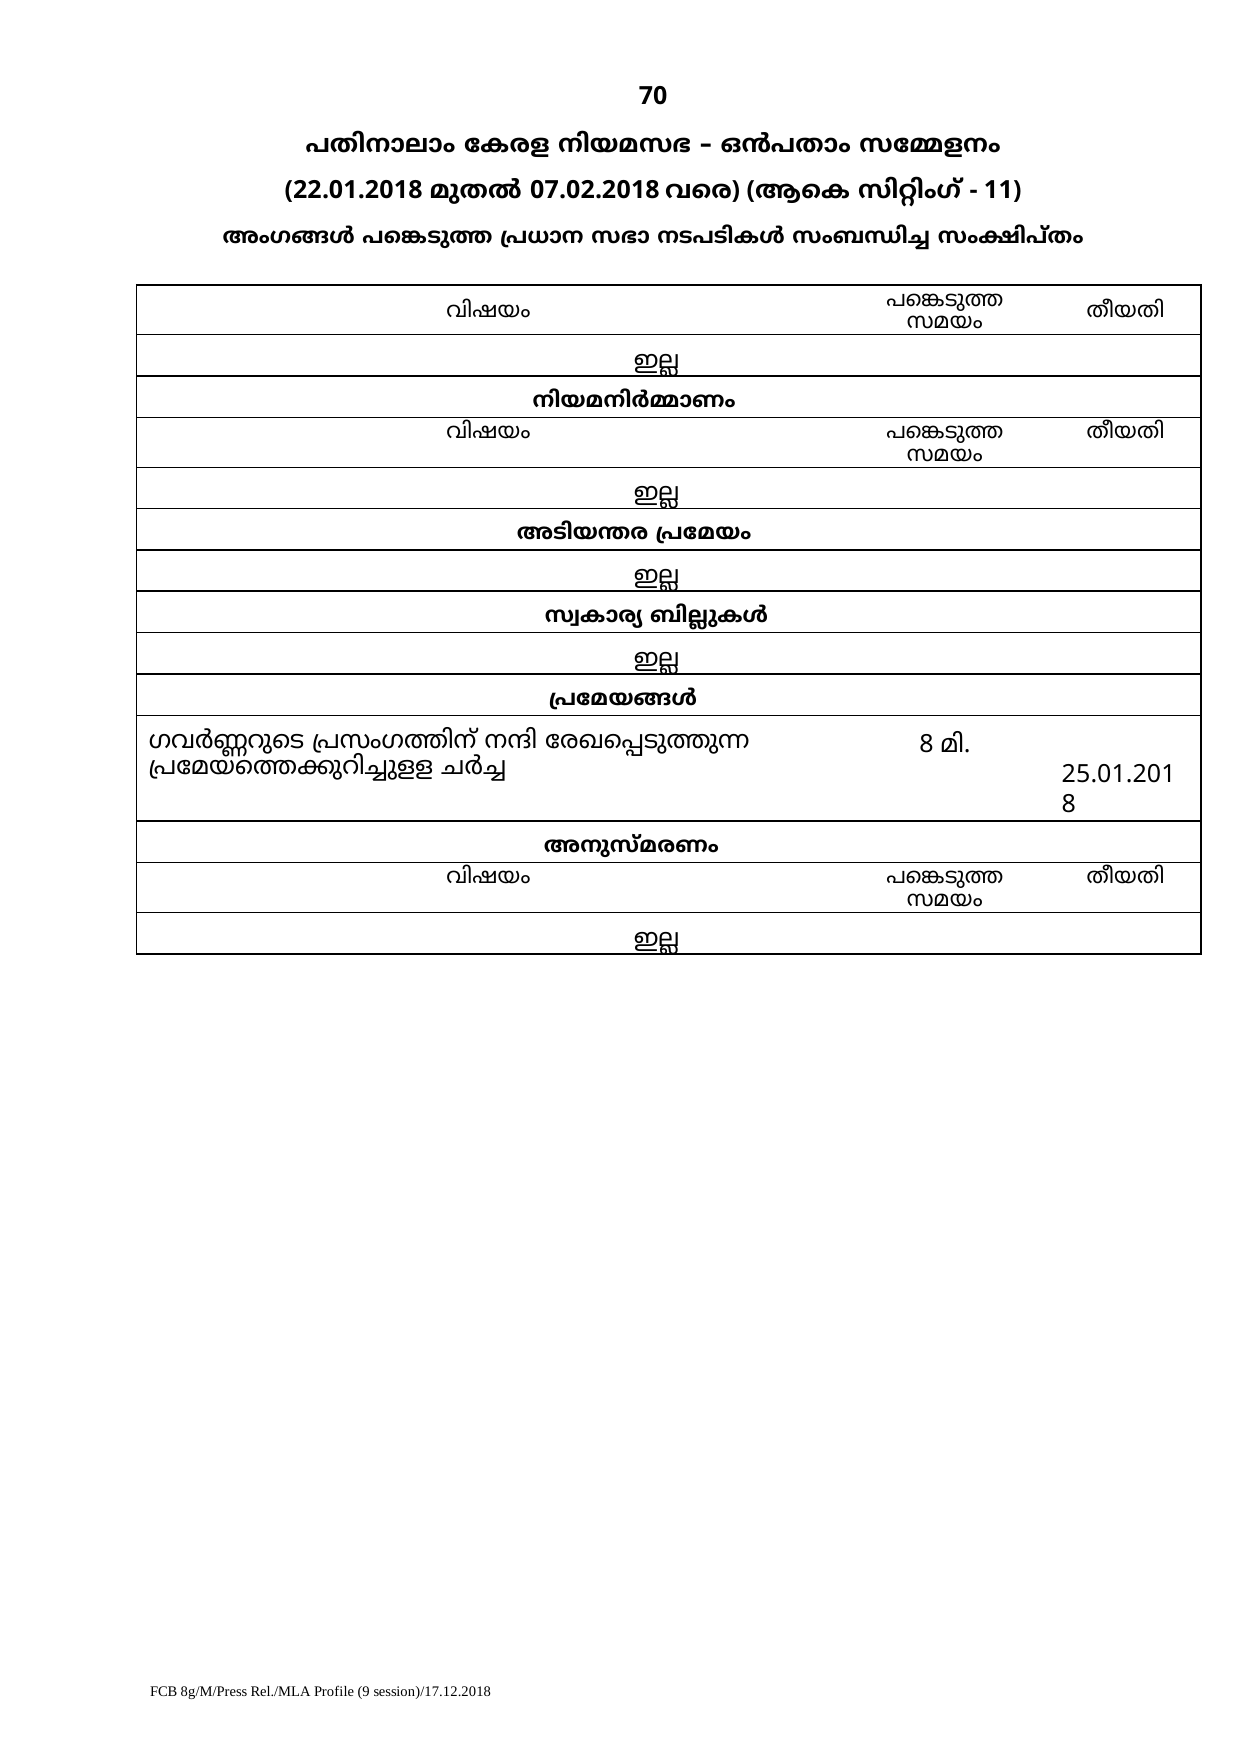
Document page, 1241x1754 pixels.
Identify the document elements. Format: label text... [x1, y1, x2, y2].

table_cell വിഷയം [137, 286, 840, 334]
table_cell 25.01.2018 [1050, 716, 1200, 820]
table_cell വിഷയം [137, 418, 840, 466]
table_cell പങ്കെടുത്ത സമയം [840, 863, 1049, 912]
table_cell ഇല്ല [137, 551, 840, 590]
table_cell തീയതി [1050, 418, 1200, 466]
table_cell [1050, 509, 1200, 549]
table_cell തീയതി [1050, 286, 1200, 334]
table_cell ഗവര്‍ണ്ണറുടെ പ്രസംഗത്തിന് നന്ദി രേഖപ്പെടുത്തുന്ന പ്രമേയത്തെക്കുറിച്ചുളള ചര്‍ച്ച [137, 716, 840, 820]
table_cell [1050, 822, 1200, 862]
table_cell ഇല്ല [137, 335, 840, 375]
table_cell [840, 335, 1049, 375]
table_cell [840, 377, 1049, 416]
table_cell പ്രമേയങ്ങള്‍ [137, 675, 840, 714]
table_cell അനുസ്മരണം [137, 822, 840, 862]
table_cell ഇല്ല [137, 633, 840, 673]
table_cell തീയതി [1050, 863, 1200, 912]
table_cell [1050, 675, 1200, 714]
table_cell സ്വകാര്യ ബില്ലുകള്‍ [137, 592, 840, 632]
table_cell 8 മി. [840, 716, 1049, 820]
table_cell നിയമനിര്‍മ്മാണം [137, 377, 840, 416]
table_cell വിഷയം [137, 863, 840, 912]
table_cell [840, 551, 1049, 590]
table_cell [840, 468, 1049, 508]
table_cell [840, 633, 1049, 673]
table_cell [1050, 913, 1200, 953]
table_cell [1050, 377, 1200, 416]
table_cell അടിയന്തര പ്രമേയം [137, 509, 840, 549]
table_cell [1050, 335, 1200, 375]
table_cell [1050, 592, 1200, 632]
table_cell ഇല്ല [137, 913, 840, 953]
table_cell [840, 509, 1049, 549]
table_cell ഇല്ല [137, 468, 840, 508]
table_cell [840, 592, 1049, 632]
table_cell പങ്കെടുത്ത സമയം [840, 286, 1049, 334]
table_cell [1050, 633, 1200, 673]
table_cell പങ്കെടുത്ത സമയം [840, 418, 1049, 466]
table_cell [840, 913, 1049, 953]
table_cell [1050, 551, 1200, 590]
table_cell [840, 822, 1049, 862]
table_cell [1050, 468, 1200, 508]
table_cell [840, 675, 1049, 714]
